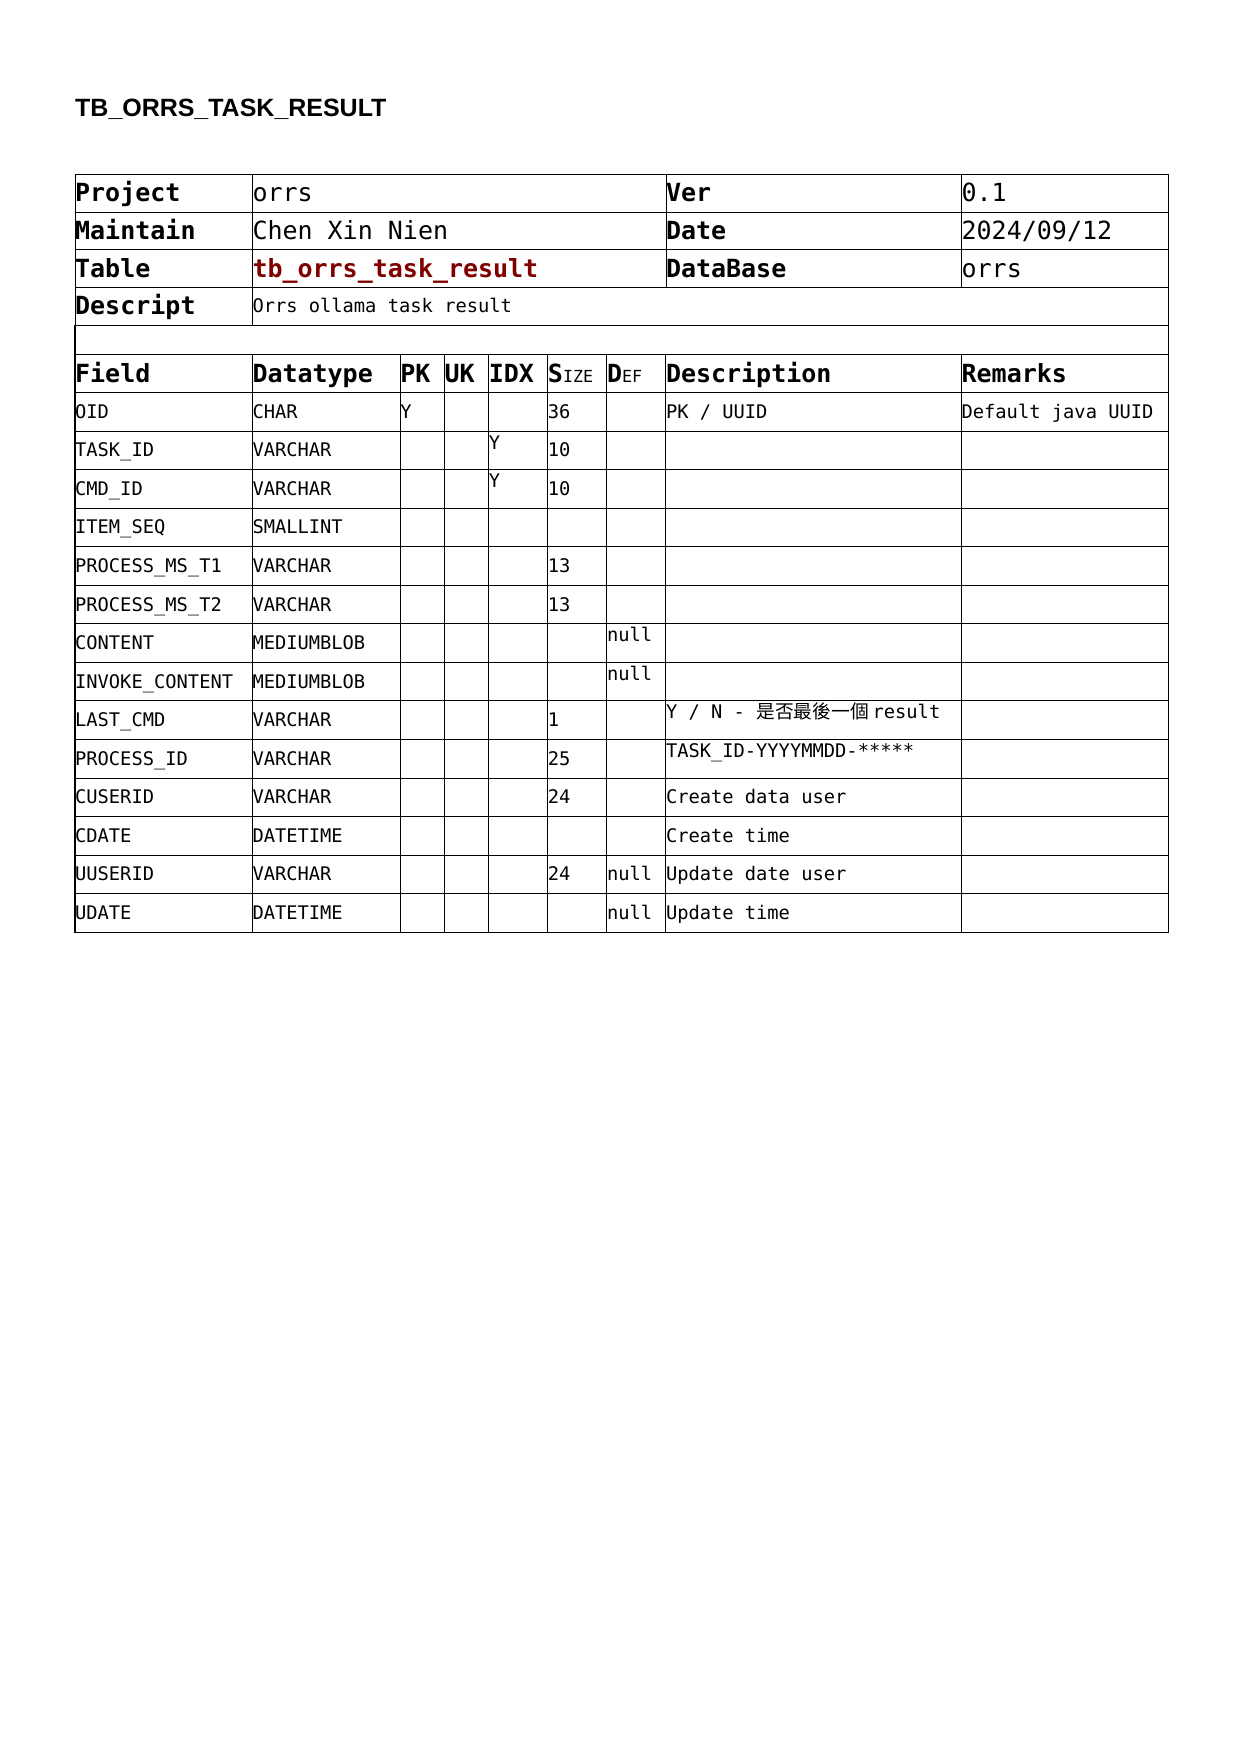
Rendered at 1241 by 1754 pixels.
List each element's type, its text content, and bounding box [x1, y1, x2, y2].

table_cell ITEM_SEQ [76, 509, 252, 546]
table_cell Create time [666, 817, 961, 854]
table_cell [666, 663, 961, 700]
table_cell [1169, 662, 1181, 700]
table_cell [962, 470, 1168, 508]
table_cell [1169, 469, 1181, 508]
table_cell [962, 894, 1168, 932]
table_cell VARCHAR [253, 547, 400, 585]
table_cell [962, 856, 1168, 893]
table_cell Field [76, 355, 252, 392]
table_cell [1169, 354, 1181, 392]
table_cell Y [401, 393, 444, 431]
table_cell [489, 547, 547, 585]
table_cell [489, 586, 547, 623]
table_cell 10 [548, 432, 606, 469]
table_cell [1169, 546, 1181, 585]
table_cell [962, 509, 1168, 546]
table_cell [401, 740, 444, 777]
table_cell [401, 547, 444, 585]
table_cell [445, 894, 488, 932]
table_cell [445, 701, 488, 739]
table_cell [1169, 431, 1181, 469]
table_cell 24 [548, 779, 606, 816]
table_cell VARCHAR [253, 740, 400, 777]
table_cell VARCHAR [253, 470, 400, 508]
table_cell VARCHAR [253, 432, 400, 469]
table_cell [489, 701, 547, 739]
subtitle TB_ORRS_TASK_RESULT [75, 89, 1165, 127]
table_cell [666, 509, 961, 546]
table_cell VARCHAR [253, 586, 400, 623]
table_cell [401, 432, 444, 469]
table_cell [445, 547, 488, 585]
table_cell [666, 432, 961, 469]
table_cell [445, 393, 488, 431]
table_cell Y [489, 432, 547, 469]
table_cell [548, 509, 606, 546]
table_cell DEF [607, 355, 665, 392]
table_cell DATETIME [253, 817, 400, 854]
table_cell 24 [548, 856, 606, 893]
table_header orrs [253, 175, 666, 212]
table_cell [445, 663, 488, 700]
table_cell Table [76, 250, 252, 287]
table_cell [401, 624, 444, 662]
table_cell 1 [548, 701, 606, 739]
table_cell Description [666, 355, 961, 392]
table_cell [962, 624, 1168, 662]
table_cell VARCHAR [253, 779, 400, 816]
table_cell [445, 740, 488, 777]
table_header 0.1 [962, 175, 1168, 212]
table_cell [666, 547, 961, 585]
table_cell TASK_ID-YYYYMMDD-***** [666, 740, 961, 777]
table_cell UUSERID [76, 856, 252, 893]
table_cell MEDIUMBLOB [253, 624, 400, 662]
table_cell orrs [962, 250, 1168, 287]
table_cell Update date user [666, 856, 961, 893]
table_cell [489, 740, 547, 777]
table_cell [1169, 585, 1181, 623]
table_cell [1175, 212, 1181, 249]
table_cell [489, 856, 547, 893]
table_cell [401, 509, 444, 546]
table_cell [1169, 893, 1181, 932]
table_cell Orrs ollama task result [253, 288, 1168, 325]
table_cell 10 [548, 470, 606, 508]
table_header [1175, 174, 1181, 212]
table_cell SMALLINT [253, 509, 400, 546]
table_cell [1169, 325, 1181, 353]
table_cell tb_orrs_task_result [253, 250, 666, 287]
table_cell null [607, 894, 665, 932]
table_cell [1169, 816, 1181, 854]
table_cell PROCESS_MS_T2 [76, 586, 252, 623]
table_cell [401, 701, 444, 739]
table_cell [607, 586, 665, 623]
table_cell [607, 740, 665, 777]
table_cell [962, 779, 1168, 816]
table_cell [1169, 623, 1181, 662]
table_cell [607, 817, 665, 854]
table_header Project [76, 175, 252, 212]
table_cell CONTENT [76, 624, 252, 662]
table_cell [548, 817, 606, 854]
table_cell [489, 779, 547, 816]
table_cell [445, 509, 488, 546]
table_cell 2024/09/12 [962, 213, 1168, 249]
table_cell Default java UUID [962, 393, 1168, 431]
table_cell [607, 779, 665, 816]
table_cell PK [401, 355, 444, 392]
table_cell [962, 547, 1168, 585]
table_cell null [607, 663, 665, 700]
table_cell CUSERID [76, 779, 252, 816]
table_cell IDX [489, 355, 547, 392]
table_cell UDATE [76, 894, 252, 932]
table_cell null [607, 856, 665, 893]
table_cell [1175, 287, 1181, 325]
table_cell DATETIME [253, 894, 400, 932]
table_cell [1169, 392, 1181, 431]
table_cell CHAR [253, 393, 400, 431]
table_cell [548, 663, 606, 700]
table_cell UK [445, 355, 488, 392]
table_cell [445, 586, 488, 623]
table_cell [401, 470, 444, 508]
table_cell [607, 470, 665, 508]
table_cell Descript [76, 288, 252, 325]
table_cell Chen Xin Nien [253, 213, 666, 249]
table_cell [666, 470, 961, 508]
table_cell [401, 817, 444, 854]
table_cell [1169, 855, 1181, 893]
table_cell null [607, 624, 665, 662]
table_cell [445, 624, 488, 662]
table_cell [1169, 739, 1181, 777]
table_cell [962, 701, 1168, 739]
table_cell [1169, 700, 1181, 739]
table_cell VARCHAR [253, 856, 400, 893]
table_cell VARCHAR [253, 701, 400, 739]
table_cell MEDIUMBLOB [253, 663, 400, 700]
table_cell Y / N - 是否最後一個result [666, 701, 961, 739]
table_cell [489, 393, 547, 431]
table_cell [548, 624, 606, 662]
table_cell PK / UUID [666, 393, 961, 431]
table_cell [401, 663, 444, 700]
table_cell [1169, 508, 1181, 546]
table_cell CDATE [76, 817, 252, 854]
table_cell PROCESS_ID [76, 740, 252, 777]
table_cell [401, 894, 444, 932]
table_cell [607, 547, 665, 585]
table_cell Datatype [253, 355, 400, 392]
table_cell SIZE [548, 355, 606, 392]
table_header Ver [667, 175, 961, 212]
table_cell [962, 740, 1168, 777]
table_cell [1175, 249, 1181, 287]
table_cell Create data user [666, 779, 961, 816]
table_cell [445, 779, 488, 816]
table_cell [607, 393, 665, 431]
table_cell [76, 326, 1168, 353]
table_cell [666, 624, 961, 662]
table_cell [489, 509, 547, 546]
table_cell CMD_ID [76, 470, 252, 508]
table_cell TASK_ID [76, 432, 252, 469]
table_cell [962, 586, 1168, 623]
table_cell 13 [548, 547, 606, 585]
table_cell PROCESS_MS_T1 [76, 547, 252, 585]
table_cell [445, 470, 488, 508]
table_cell [962, 432, 1168, 469]
table_cell [962, 663, 1168, 700]
table_cell [666, 586, 961, 623]
table_cell [548, 894, 606, 932]
table_cell [607, 701, 665, 739]
table_cell 36 [548, 393, 606, 431]
table_cell [401, 586, 444, 623]
table_cell DataBase [667, 250, 961, 287]
table_cell [445, 856, 488, 893]
table_cell [607, 509, 665, 546]
table_cell [445, 432, 488, 469]
table_cell Date [667, 213, 961, 249]
table_cell [401, 779, 444, 816]
table_cell Remarks [962, 355, 1168, 392]
table_cell Y [489, 470, 547, 508]
table_cell [489, 624, 547, 662]
table_cell [489, 894, 547, 932]
table_cell [489, 817, 547, 854]
table_cell OID [76, 393, 252, 431]
table_cell [962, 817, 1168, 854]
table_cell Maintain [76, 213, 252, 249]
table_cell Update time [666, 894, 961, 932]
table_cell [401, 856, 444, 893]
table_cell 13 [548, 586, 606, 623]
table_cell [1169, 778, 1181, 816]
table_cell [607, 432, 665, 469]
table_cell 25 [548, 740, 606, 777]
table_cell [445, 817, 488, 854]
table_cell LAST_CMD [76, 701, 252, 739]
table_cell INVOKE_CONTENT [76, 663, 252, 700]
table_cell [489, 663, 547, 700]
